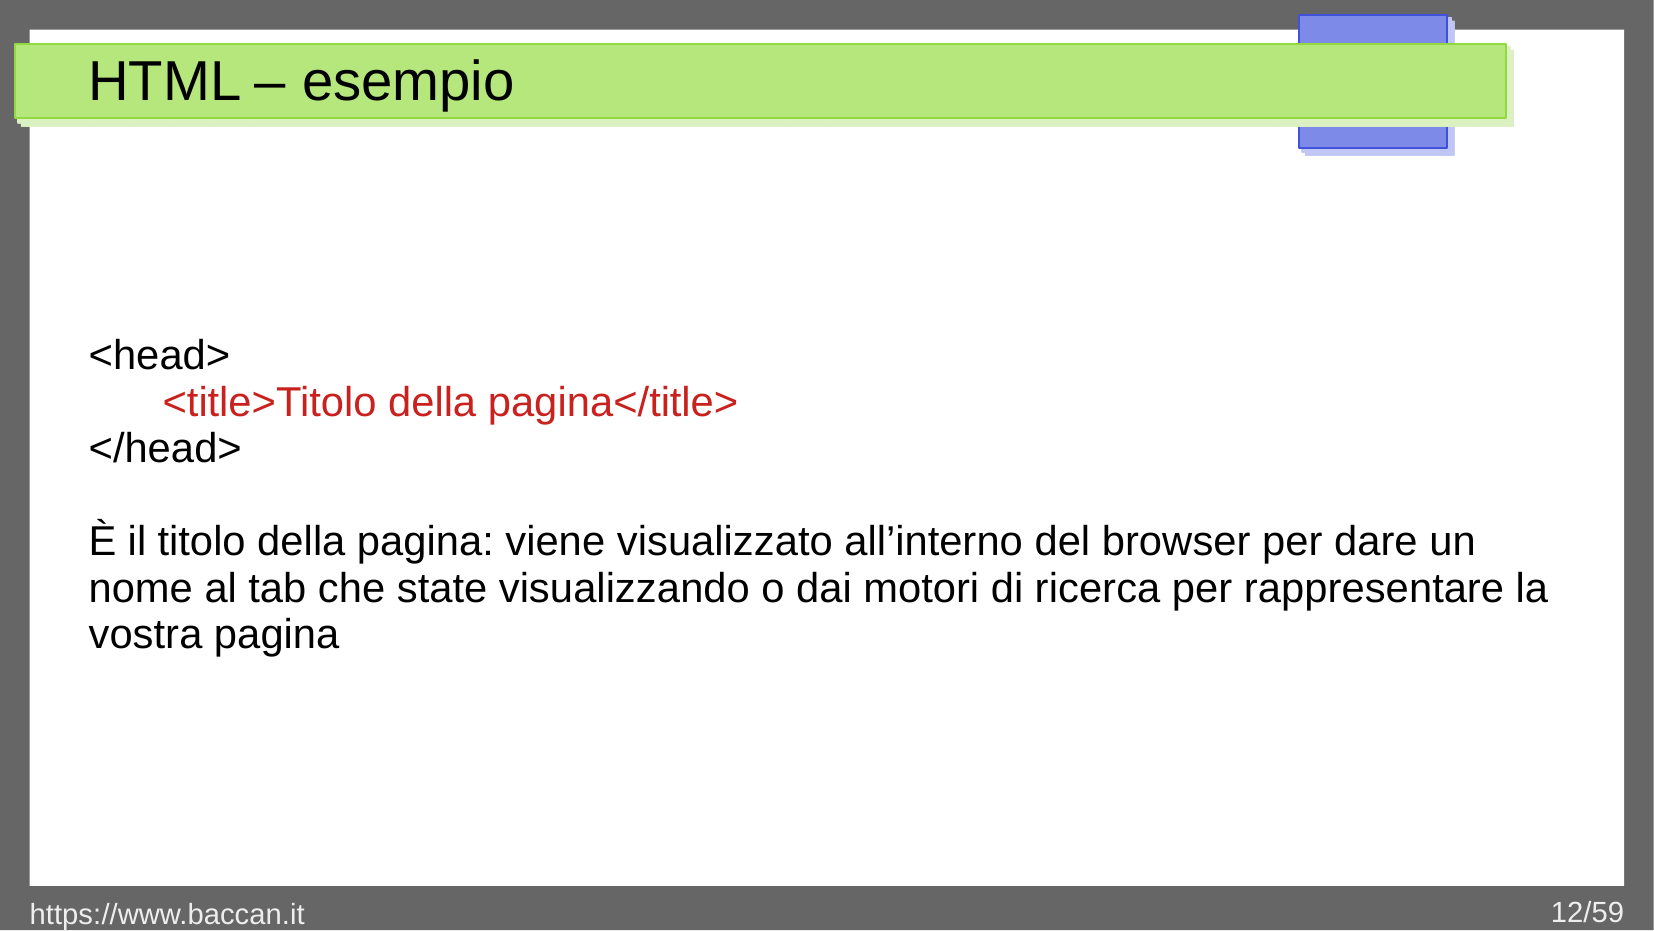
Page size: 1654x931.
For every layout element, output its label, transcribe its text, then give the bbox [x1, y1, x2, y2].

text_box <head> <title>Titolo della pagina</title> </head> È il titolo della pagina: viene visualizzato all’interno del browser per dare un nome al tab che state visualizzando o dai motori di ricerca per rappresentare la vostra pagina [88, 169, 1565, 821]
title HTML – esempio [88, 44, 1506, 119]
